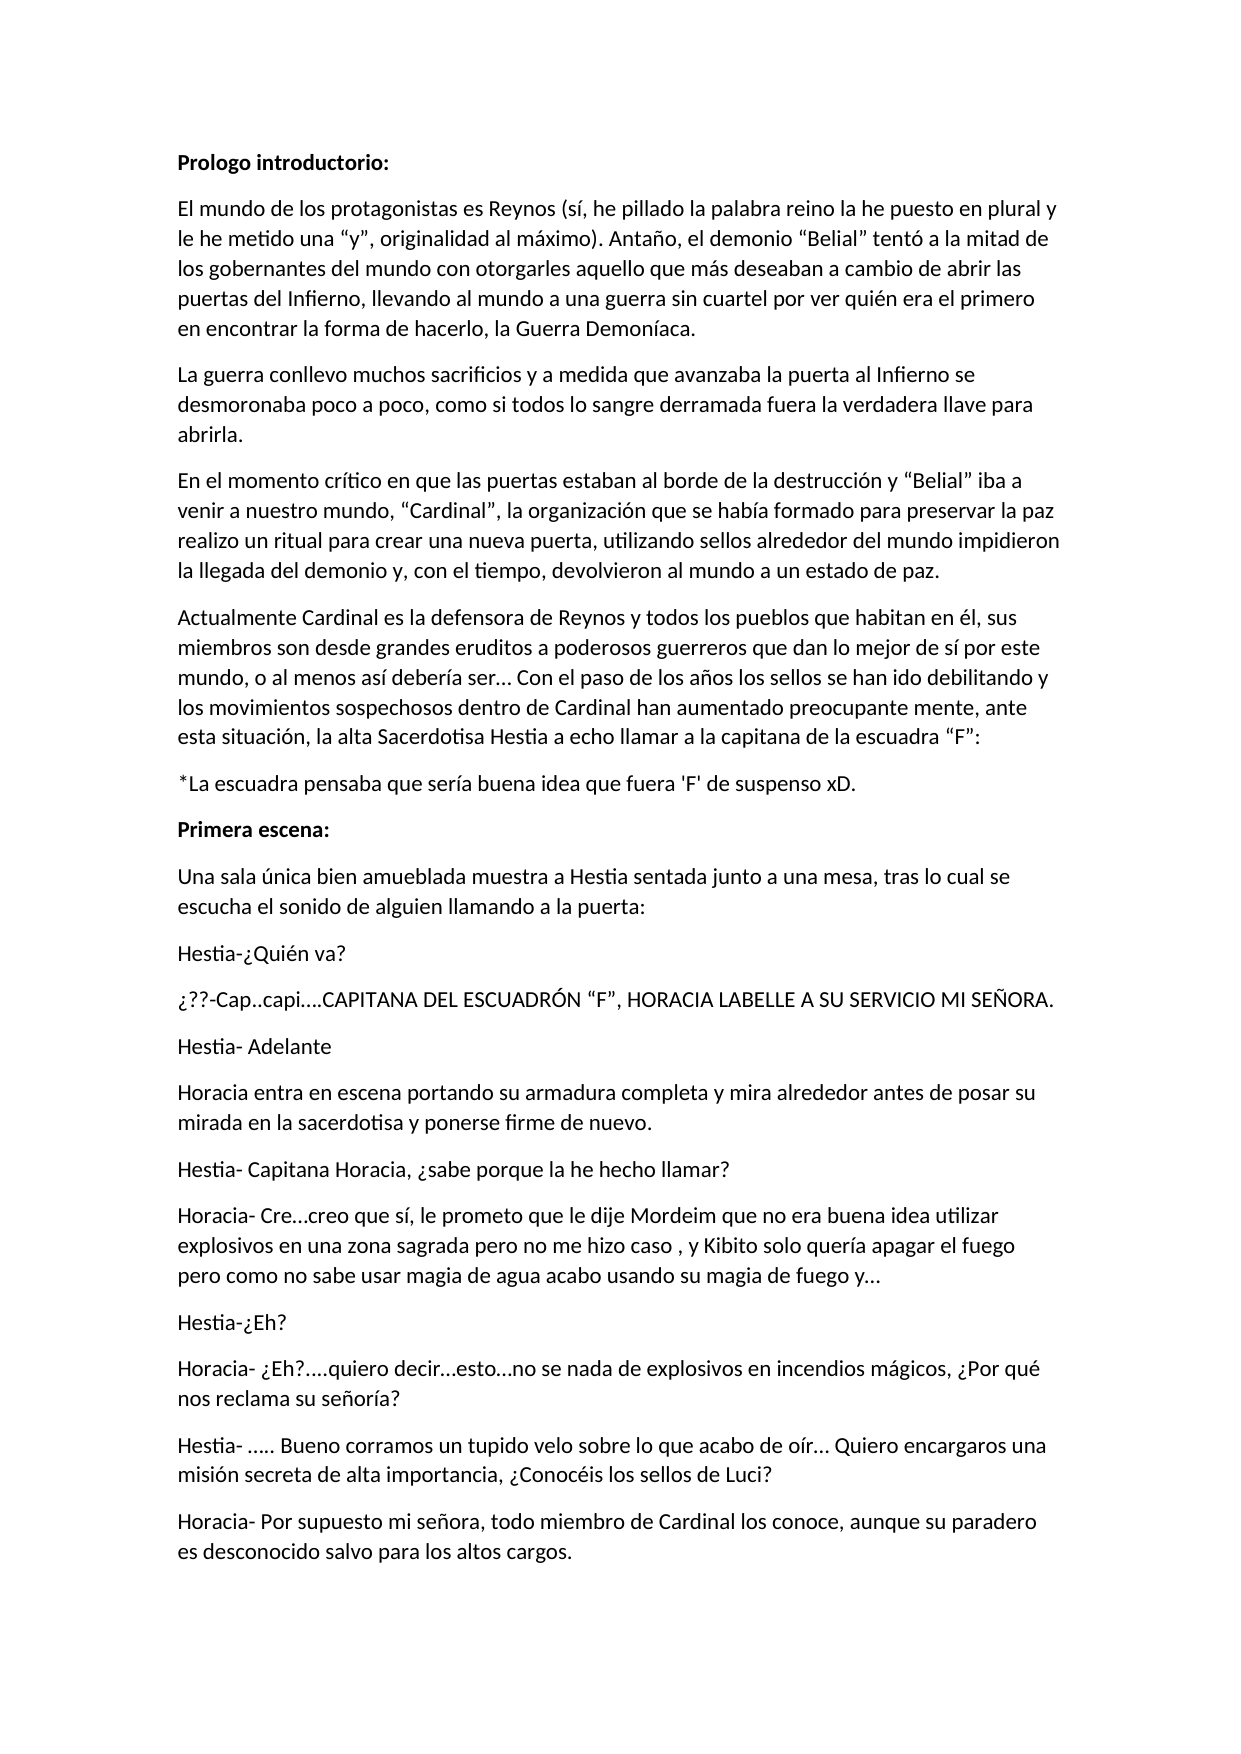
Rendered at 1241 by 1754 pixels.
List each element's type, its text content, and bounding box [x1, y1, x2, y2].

text En el momento crítico en que las puertas estaban al borde de la destrucción y “Belial” iba a venir a nuestro mundo, “Cardinal”, la organización que se había formado para preservar la paz realizo un ritual para crear una nueva puerta, utilizando sellos alrededor del mundo impidieron la llegada del demonio y, con el tiempo, devolvieron al mundo a un estado de paz. [177, 467, 1063, 584]
text Hestia- ….. Bueno corramos un tupido velo sobre lo que acabo de oír… Quiero encargaros una misión secreta de alta importancia, ¿Conocéis los sellos de Luci? [177, 1431, 1063, 1489]
text Horacia- Por supuesto mi señora, todo miembro de Cardinal los conoce, aunque su paradero es desconocido salvo para los altos cargos. [177, 1507, 1063, 1565]
text Horacia- Cre…creo que sí, le prometo que le dije Mordeim que no era buena idea utilizar explosivos en una zona sagrada pero no me hizo caso , y Kibito solo quería apagar el fuego pero como no sabe usar magia de agua acabo usando su magia de fuego y… [177, 1201, 1063, 1289]
text Primera escena: [177, 816, 1063, 844]
text Hestia- Adelante [177, 1032, 1063, 1060]
text El mundo de los protagonistas es Reynos (sí, he pillado la palabra reino la he puesto en plural y le he metido una “y”, originalidad al máximo). Antaño, el demonio “Belial” tentó a la mitad de los gobernantes del mundo con otorgarles aquello que más deseaban a cambio de abrir las puertas del Infierno, llevando al mundo a una guerra sin cuartel por ver quién era el primero en encontrar la forma de hacerlo, la Guerra Demoníaca. [177, 194, 1063, 342]
text Actualmente Cardinal es la defensora de Reynos y todos los pueblos que habitan en él, sus miembros son desde grandes eruditos a poderosos guerreros que dan lo mejor de sí por este mundo, o al menos así debería ser… Con el paso de los años los sellos se han ido debilitando y los movimientos sospechosos dentro de Cardinal han aumentado preocupante mente, ante esta situación, la alta Sacerdotisa Hestia a echo llamar a la capitana de la escuadra “F”: [177, 603, 1063, 751]
text Horacia entra en escena portando su armadura completa y mira alrededor antes de posar su mirada en la sacerdotisa y ponerse firme de nuevo. [177, 1078, 1063, 1136]
text Hestia- Capitana Horacia, ¿sabe porque la he hecho llamar? [177, 1155, 1063, 1183]
text Una sala única bien amueblada muestra a Hestia sentada junto a una mesa, tras lo cual se escucha el sonido de alguien llamando a la puerta: [177, 862, 1063, 920]
text Hestia-¿Quién va? [177, 939, 1063, 967]
text *La escuadra pensaba que sería buena idea que fuera 'F' de suspenso xD. [177, 769, 1063, 797]
text Hestia-¿Eh? [177, 1308, 1063, 1336]
text Horacia- ¿Eh?....quiero decir…esto…no se nada de explosivos en incendios mágicos, ¿Por qué nos reclama su señoría? [177, 1354, 1063, 1412]
text La guerra conllevo muchos sacrificios y a medida que avanzaba la puerta al Infierno se desmoronaba poco a poco, como si todos lo sangre derramada fuera la verdadera llave para abrirla. [177, 360, 1063, 448]
text Prologo introductorio: [177, 148, 1063, 176]
text ¿??-Cap..capi….CAPITANA DEL ESCUADRÓN “F”, HORACIA LABELLE A SU SERVICIO MI SEÑORA. [177, 985, 1063, 1013]
